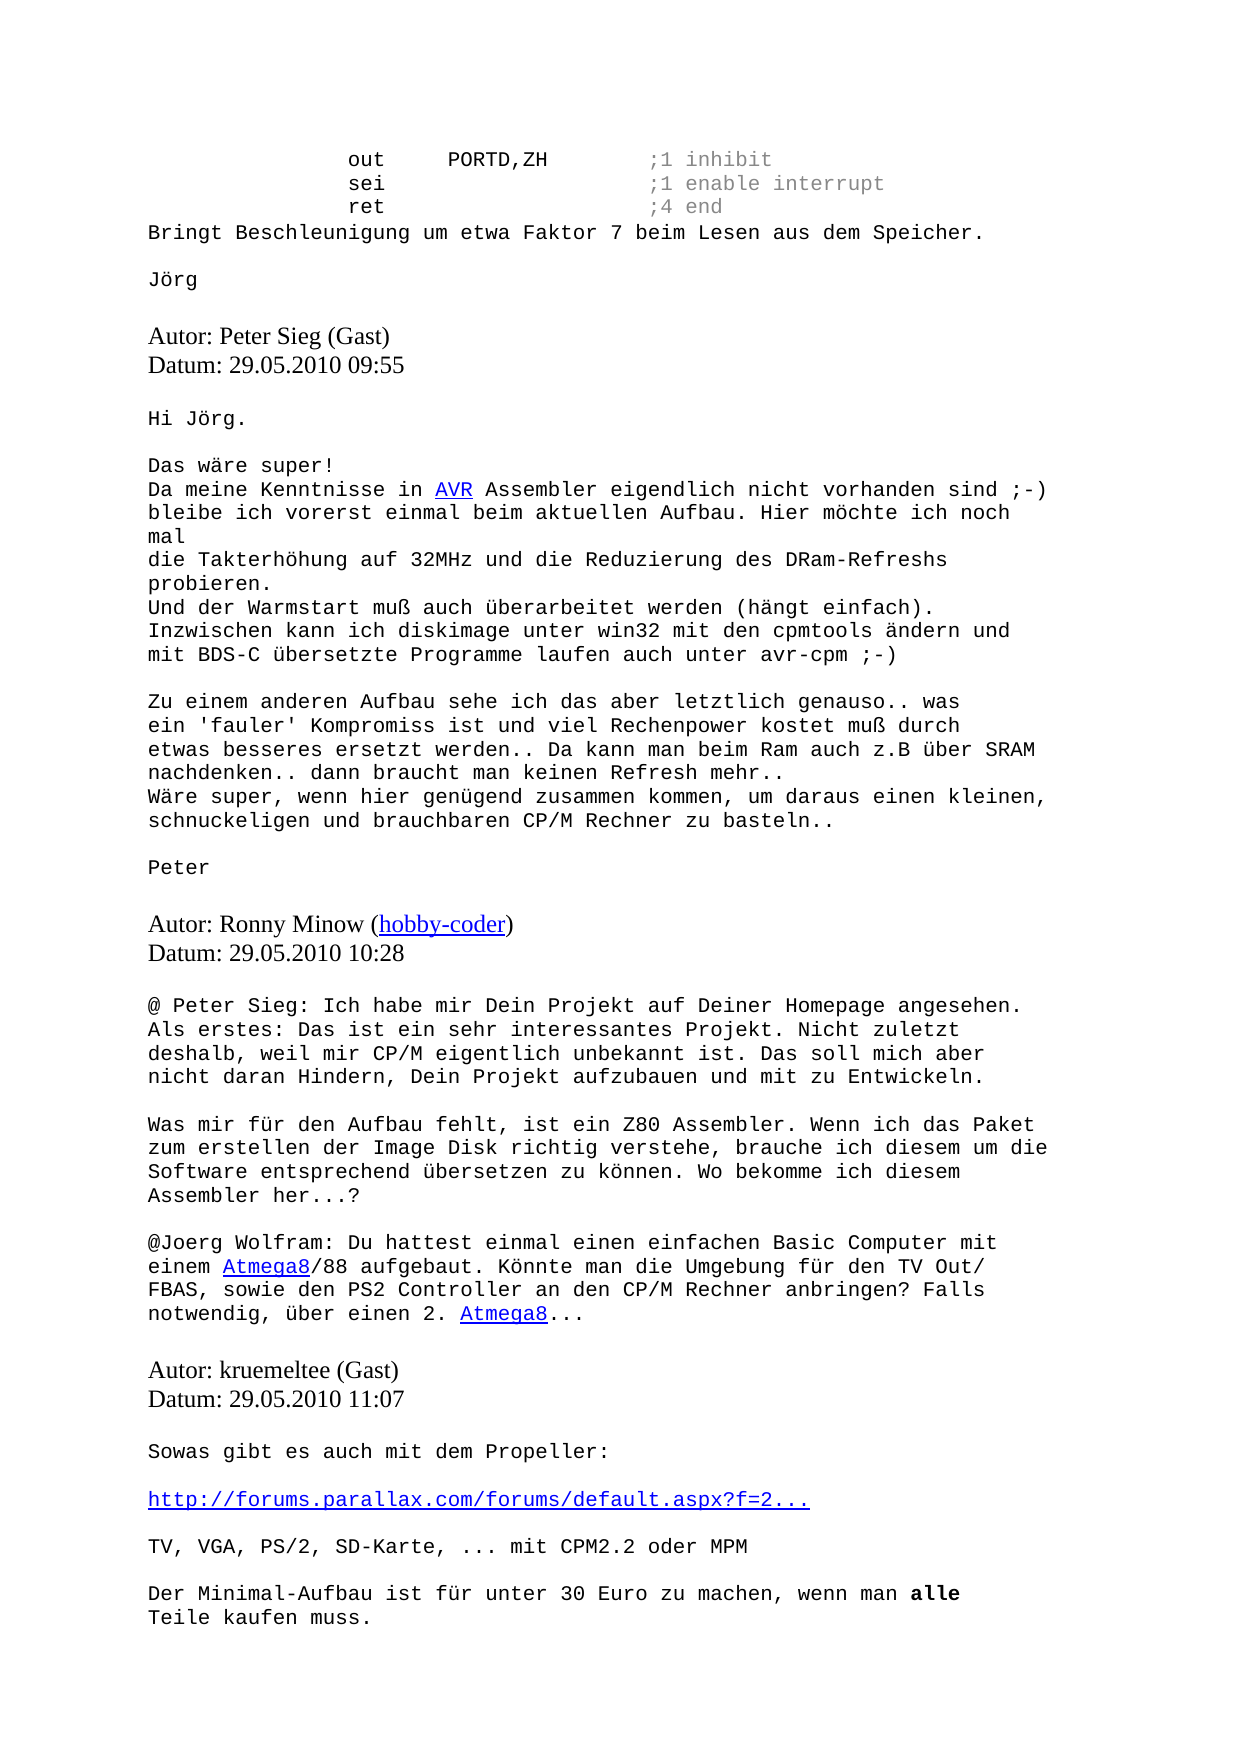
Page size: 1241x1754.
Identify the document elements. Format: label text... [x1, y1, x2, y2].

text zum erstellen der Image Disk richtig verstehe, brauche ich diesem um die [148, 1137, 1093, 1161]
text @Joerg Wolfram: Du hattest einmal einen einfachen Basic Computer mit [148, 1232, 1093, 1256]
text FBAS, sowie den PS2 Controller an den CP/M Rechner anbringen? Falls [148, 1279, 1093, 1303]
text Autor: Ronny Minow (hobby-coder) [148, 909, 1093, 938]
text Jörg [148, 269, 1093, 293]
text etwas besseres ersetzt werden.. Da kann man beim Ram auch z.B über SRAM [148, 739, 1093, 762]
text Bringt Beschleunigung um etwa Faktor 7 beim Lesen aus dem Speicher. [148, 222, 1093, 245]
text mit BDS-C übersetzte Programme laufen auch unter avr-cpm ;-) [148, 644, 1093, 668]
text Hi Jörg. [148, 408, 1093, 431]
text Der Minimal-Aufbau ist für unter 30 Euro zu machen, wenn man alle [148, 1583, 1093, 1607]
text Zu einem anderen Aufbau sehe ich das aber letztlich genauso.. was [148, 691, 1093, 715]
text einem Atmega8/88 aufgebaut. Könnte man die Umgebung für den TV Out/ [148, 1256, 1093, 1279]
text Autor: Peter Sieg (Gast) [148, 321, 1093, 350]
text Da meine Kenntnisse in AVR Assembler eigendlich nicht vorhanden sind ;-) [148, 478, 1093, 502]
text Inzwischen kann ich diskimage unter win32 mit den cpmtools ändern und [148, 620, 1093, 644]
text nicht daran Hindern, Dein Projekt aufzubauen und mit zu Entwickeln. [148, 1066, 1093, 1090]
text schnuckeligen und brauchbaren CP/M Rechner zu basteln.. [148, 809, 1093, 833]
text Datum: 29.05.2010 10:28 [148, 938, 1093, 967]
text TV, VGA, PS/2, SD-Karte, ... mit CPM2.2 oder MPM [148, 1536, 1093, 1560]
text die Takterhöhung auf 32MHz und die Reduzierung des DRam-Refreshs [148, 549, 1093, 573]
text @ Peter Sieg: Ich habe mir Dein Projekt auf Deiner Homepage angesehen. [148, 996, 1093, 1019]
text Sowas gibt es auch mit dem Propeller: [148, 1442, 1093, 1465]
text notwendig, über einen 2. Atmega8... [148, 1303, 1093, 1327]
text Was mir für den Aufbau fehlt, ist ein Z80 Assembler. Wenn ich das Paket [148, 1114, 1093, 1137]
text Datum: 29.05.2010 09:55 [148, 350, 1093, 379]
text mal [148, 526, 1093, 549]
text Peter [148, 857, 1093, 881]
text Und der Warmstart muß auch überarbeitet werden (hängt einfach). [148, 597, 1093, 620]
text Das wäre super! [148, 455, 1093, 478]
text Autor: kruemeltee (Gast) [148, 1355, 1093, 1384]
text deshalb, weil mir CP/M eigentlich unbekannt ist. Das soll mich aber [148, 1043, 1093, 1066]
table_header out PORTD,ZH ;1 inhibit sei ;1 enable interrupt ret ;4 end [146, 148, 1006, 222]
text Software entsprechend übersetzen zu können. Wo bekomme ich diesem [148, 1161, 1093, 1185]
text Assembler her...? [148, 1185, 1093, 1208]
text Wäre super, wenn hier genügend zusammen kommen, um daraus einen kleinen, [148, 786, 1093, 809]
text Als erstes: Das ist ein sehr interessantes Projekt. Nicht zuletzt [148, 1019, 1093, 1043]
text ein 'fauler' Kompromiss ist und viel Rechenpower kostet muß durch [148, 715, 1093, 739]
text bleibe ich vorerst einmal beim aktuellen Aufbau. Hier möchte ich noch [148, 502, 1093, 526]
text probieren. [148, 573, 1093, 597]
text nachdenken.. dann braucht man keinen Refresh mehr.. [148, 762, 1093, 786]
text http://forums.parallax.com/forums/default.aspx?f=2... [148, 1489, 1093, 1512]
text Datum: 29.05.2010 11:07 [148, 1384, 1093, 1413]
text Teile kaufen muss. [148, 1607, 1093, 1631]
